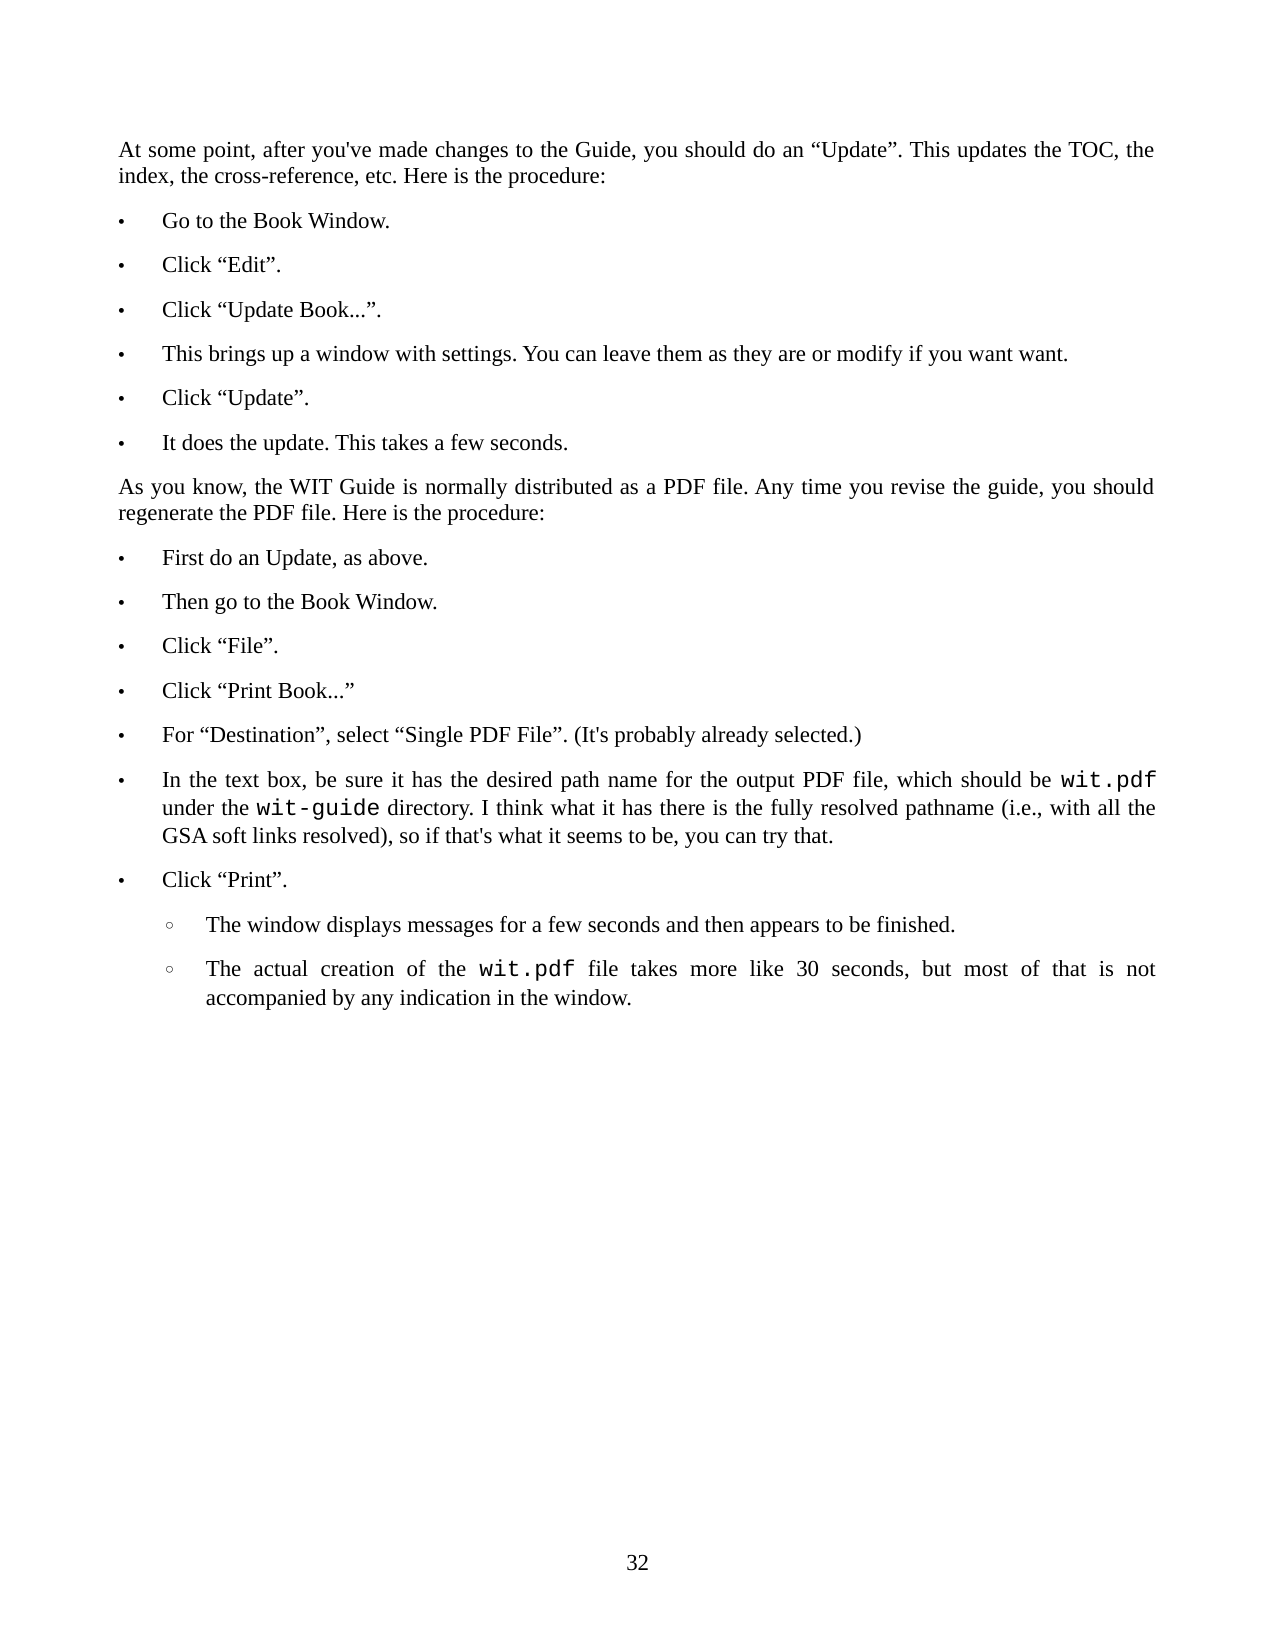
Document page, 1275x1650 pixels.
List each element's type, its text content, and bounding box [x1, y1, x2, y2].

list Click “Edit”. [118, 251, 1157, 278]
list Click “Update”. [118, 384, 1157, 411]
list Click “Update Book...”. [118, 296, 1157, 322]
list It does the update. This takes a few seconds. [118, 429, 1157, 455]
list This brings up a window with settings. You can leave them as they are or modify if you want want. [118, 340, 1157, 366]
list The window displays messages for a few seconds and then appears to be finished. [162, 911, 1157, 937]
list In the text box, be sure it has the desired path name for the output PDF file, which should be wit.pdf under the wit-guide directory. I think what it has there is the fully resolved pathname (i.e., with all the GSA soft links resolved), so if that's what it seems to be, you can try that. [118, 766, 1157, 848]
list The actual creation of the wit.pdf file takes more like 30 seconds, but most of that is not accompanied by any indication in the window. [162, 955, 1157, 1010]
text As you know, the WIT Guide is normally distributed as a PDF file. Any time you revise the guide, you should regenerate the PDF file. Here is the procedure: [118, 473, 1157, 526]
list Then go to the Book Window. [118, 588, 1157, 614]
list Go to the Book Window. [118, 207, 1157, 233]
list First do an Update, as above. [118, 544, 1157, 570]
list For “Destination”, select “Single PDF File”. (It's probably already selected.) [118, 721, 1157, 748]
list Click “Print”. [118, 867, 1157, 893]
list Click “Print Book...” [118, 677, 1157, 703]
list Click “File”. [118, 633, 1157, 659]
text At some point, after you've made changes to the Guide, you should do an “Update”. This updates the TOC, the index, the cross-reference, etc. Here is the procedure: [118, 136, 1157, 189]
